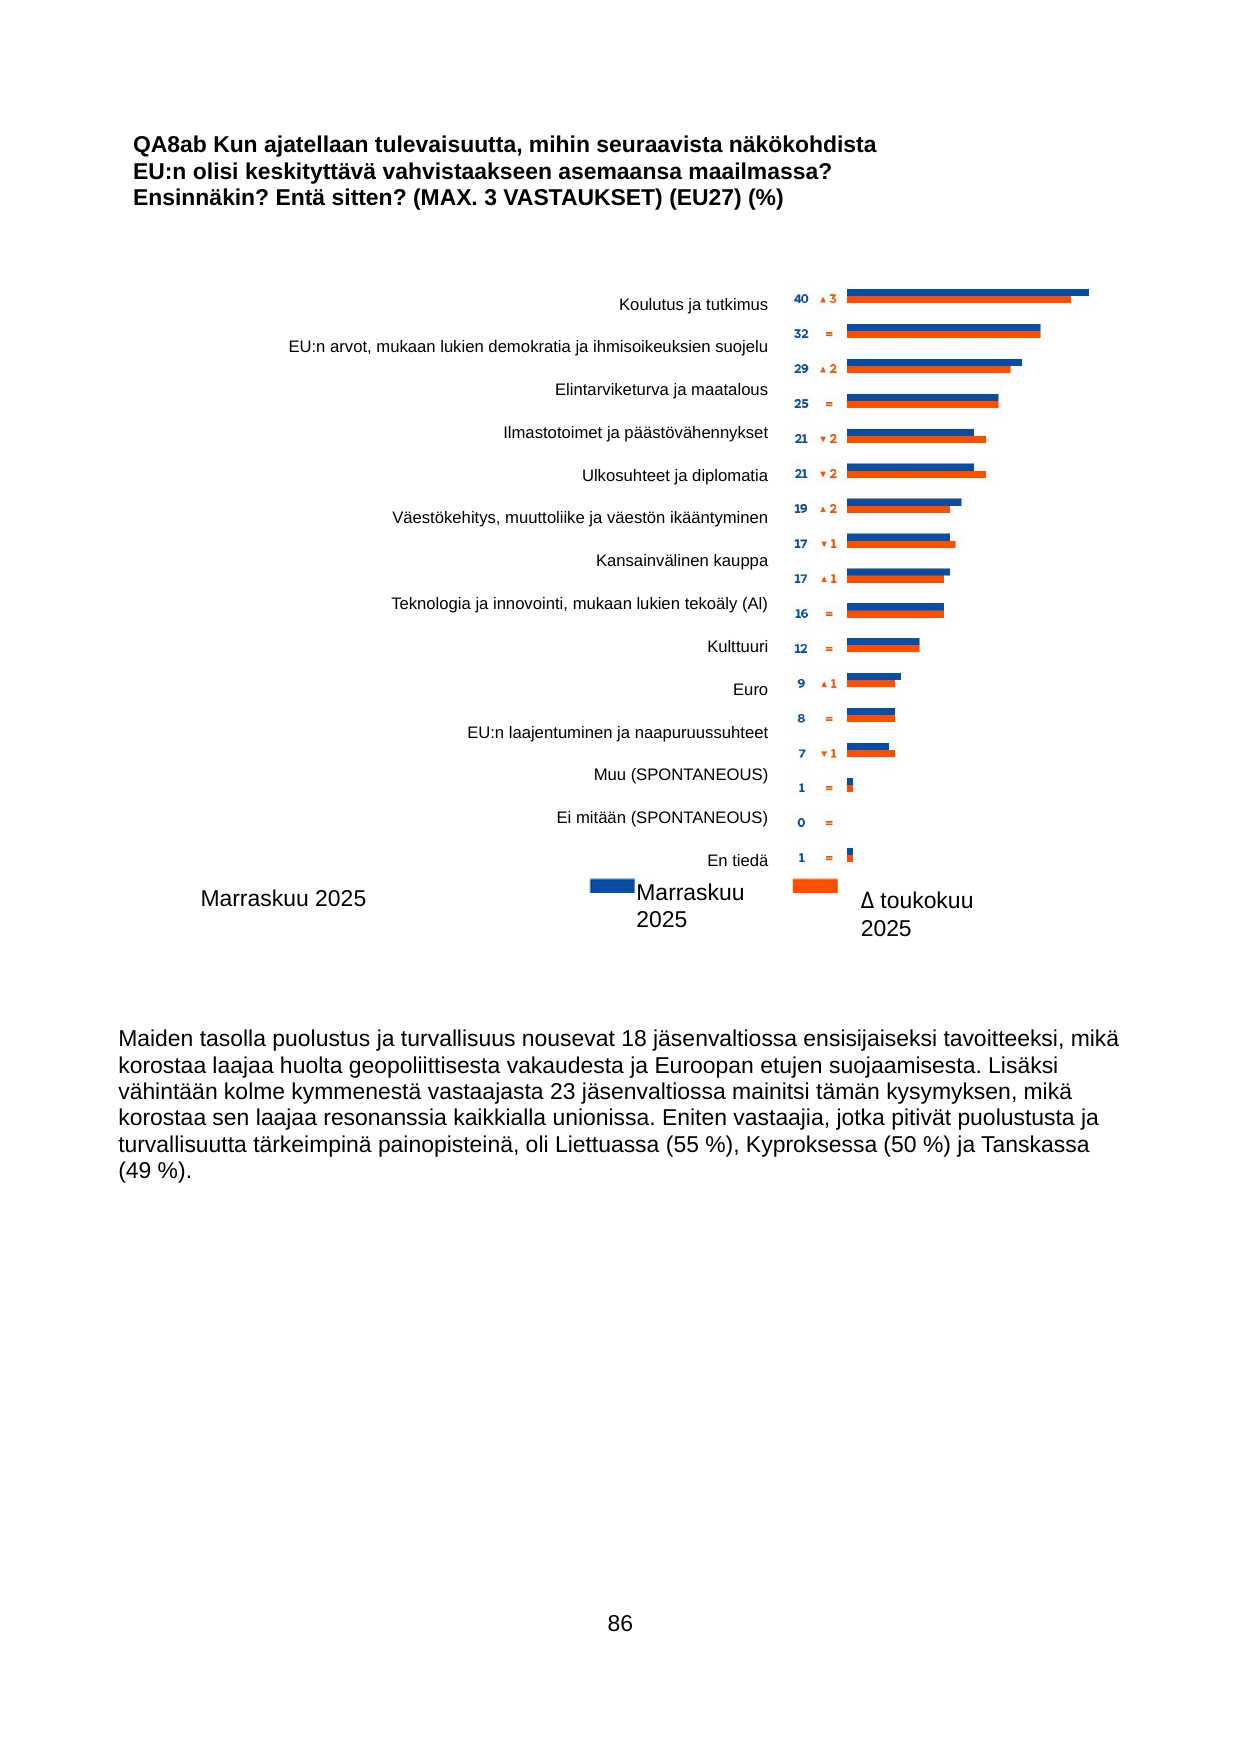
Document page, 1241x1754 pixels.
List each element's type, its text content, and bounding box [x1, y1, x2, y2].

picture [575, 875, 838, 893]
picture [789, 285, 1095, 867]
text Maiden tasolla puolustus ja turvallisuus nousevat 18 jäsenvaltiossa ensisijaiseksi tavoitteeksi, mikä korostaa laajaa huolta geopoliittisesta vakaudesta ja Euroopan etujen suojaamisesta. Lisäksi vähintään kolme kymmenestä vastaajasta 23 jäsenvaltiossa mainitsi tämän kysymyksen, mikä korostaa sen laajaa resonanssia kaikkialla unionissa. Eniten vastaajia, jotka pitivät puolustusta ja turvallisuutta tärkeimpinä painopisteinä, oli Liettuassa (55 %), Kyproksessa (50 %) ja Tanskassa (49 %). [118, 1025, 1122, 1183]
